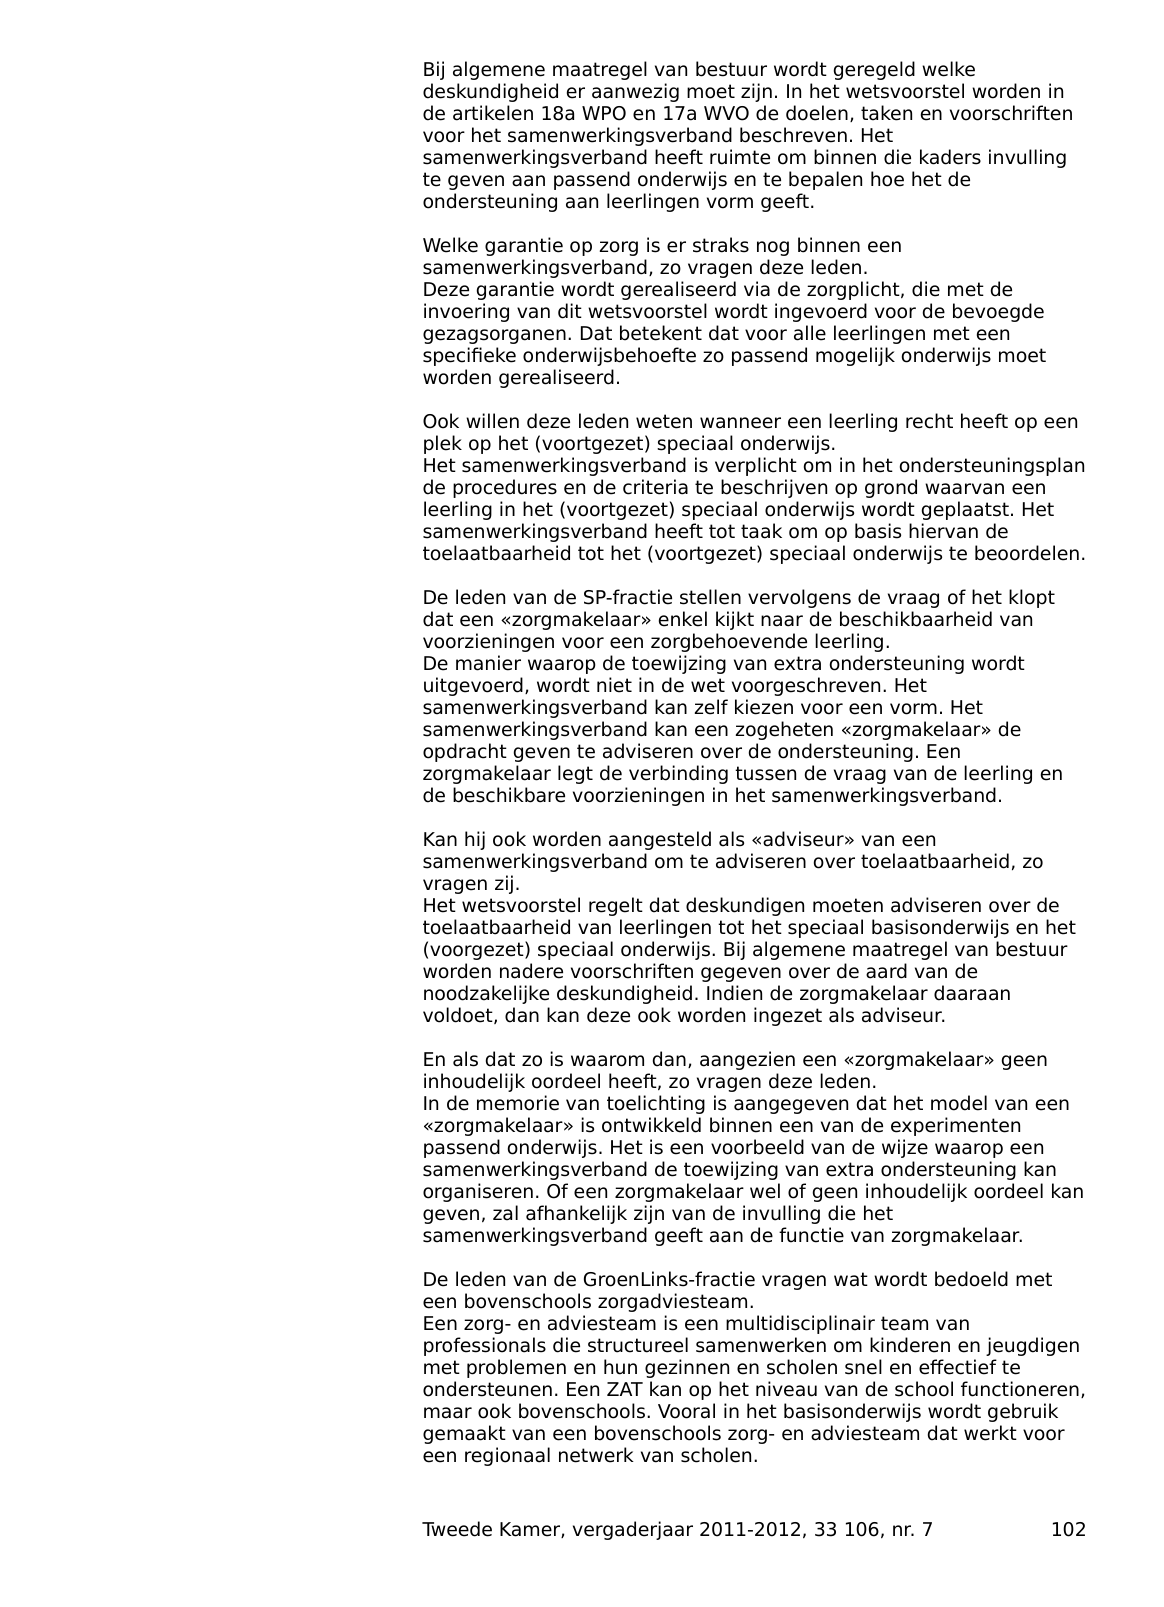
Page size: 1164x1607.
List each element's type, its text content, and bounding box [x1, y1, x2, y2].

text De leden van de SP-fractie stellen vervolgens de vraag of het klopt dat een «zorgmakelaar» enkel kijkt naar de beschikbaarheid van voorzieningen voor een zorgbehoevende leerling. [422, 587, 1087, 653]
text En als dat zo is waarom dan, aangezien een «zorgmakelaar» geen inhoudelijk oordeel heeft, zo vragen deze leden. [422, 1049, 1087, 1093]
text De manier waarop de toewijzing van extra ondersteuning wordt uitgevoerd, wordt niet in de wet voorgeschreven. Het samenwerkingsverband kan zelf kiezen voor een vorm. Het samenwerkingsverband kan een zogeheten «zorgmakelaar» de opdracht geven te adviseren over de ondersteuning. Een zorgmakelaar legt de verbinding tussen de vraag van de leerling en de beschikbare voorzieningen in het samenwerkingsverband. [422, 653, 1087, 807]
text Deze garantie wordt gerealiseerd via de zorgplicht, die met de invoering van dit wetsvoorstel wordt ingevoerd voor de bevoegde gezagsorganen. Dat betekent dat voor alle leerlingen met een specifieke onderwijsbehoefte zo passend mogelijk onderwijs moet worden gerealiseerd. [422, 279, 1087, 389]
text Kan hij ook worden aangesteld als «adviseur» van een samenwerkingsverband om te adviseren over toelaatbaarheid, zo vragen zij. [422, 829, 1087, 895]
text Het wetsvoorstel regelt dat deskundigen moeten adviseren over de toelaatbaarheid van leerlingen tot het speciaal basisonderwijs en het (voorgezet) speciaal onderwijs. Bij algemene maatregel van bestuur worden nadere voorschriften gegeven over de aard van de noodzakelijke deskundigheid. Indien de zorgmakelaar daaraan voldoet, dan kan deze ook worden ingezet als adviseur. [422, 895, 1087, 1027]
text De leden van de GroenLinks-fractie vragen wat wordt bedoeld met een bovenschools zorgadviesteam. [422, 1269, 1087, 1313]
text Ook willen deze leden weten wanneer een leerling recht heeft op een plek op het (voortgezet) speciaal onderwijs. [422, 411, 1087, 455]
text Welke garantie op zorg is er straks nog binnen een samenwerkingsverband, zo vragen deze leden. [422, 235, 1087, 279]
text In de memorie van toelichting is aangegeven dat het model van een «zorgmakelaar» is ontwikkeld binnen een van de experimenten passend onderwijs. Het is een voorbeeld van de wijze waarop een samenwerkingsverband de toewijzing van extra ondersteuning kan organiseren. Of een zorgmakelaar wel of geen inhoudelijk oordeel kan geven, zal afhankelijk zijn van de invulling die het samenwerkingsverband geeft aan de functie van zorgmakelaar. [422, 1093, 1087, 1247]
text Een zorg- en adviesteam is een multidisciplinair team van professionals die structureel samenwerken om kinderen en jeugdigen met problemen en hun gezinnen en scholen snel en effectief te ondersteunen. Een ZAT kan op het niveau van de school functioneren, maar ook bovenschools. Vooral in het basisonderwijs wordt gebruik gemaakt van een bovenschools zorg- en adviesteam dat werkt voor een regionaal netwerk van scholen. [422, 1313, 1087, 1467]
text Bij algemene maatregel van bestuur wordt geregeld welke deskundigheid er aanwezig moet zijn. In het wetsvoorstel worden in de artikelen 18a WPO en 17a WVO de doelen, taken en voorschriften voor het samenwerkingsverband beschreven. Het samenwerkingsverband heeft ruimte om binnen die kaders invulling te geven aan passend onderwijs en te bepalen hoe het de ondersteuning aan leerlingen vorm geeft. [422, 59, 1087, 213]
text Het samenwerkingsverband is verplicht om in het ondersteuningsplan de procedures en de criteria te beschrijven op grond waarvan een leerling in het (voortgezet) speciaal onderwijs wordt geplaatst. Het samenwerkingsverband heeft tot taak om op basis hiervan de toelaatbaarheid tot het (voortgezet) speciaal onderwijs te beoordelen. [422, 455, 1087, 565]
